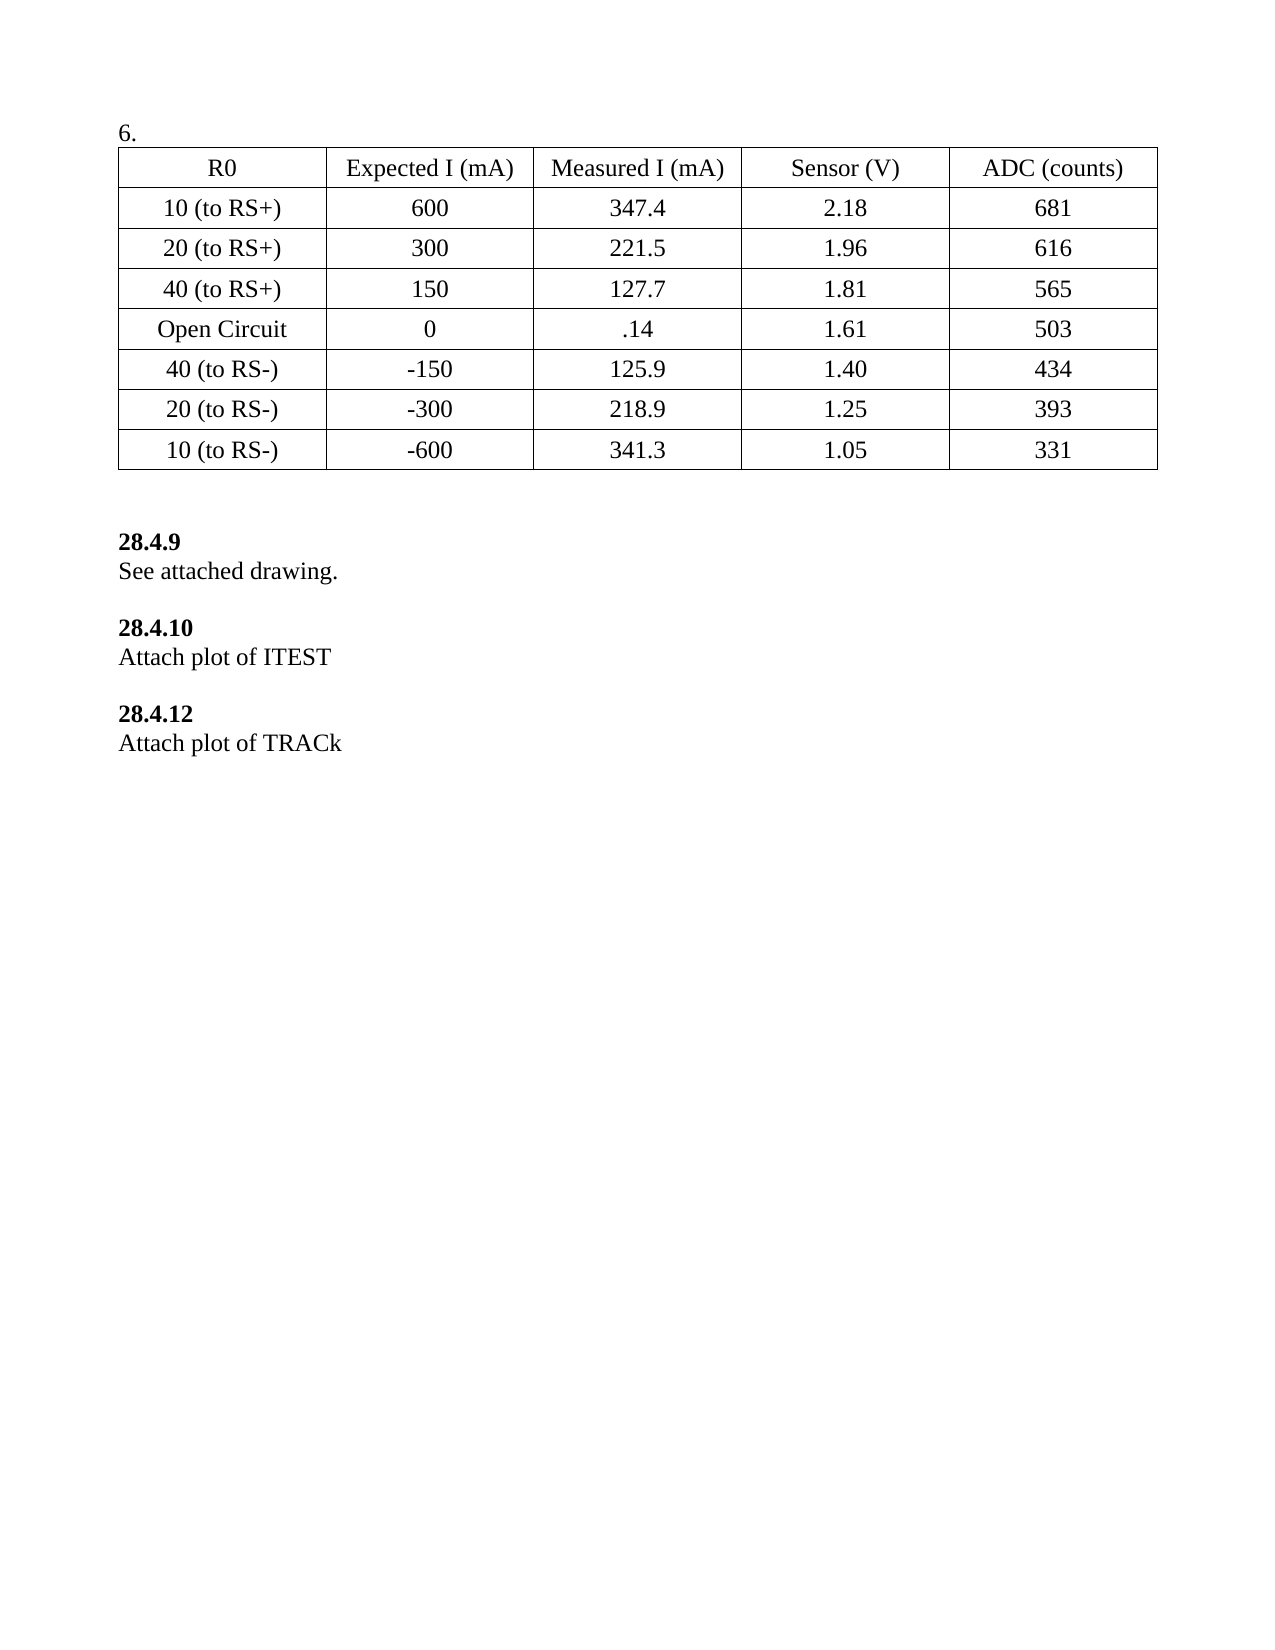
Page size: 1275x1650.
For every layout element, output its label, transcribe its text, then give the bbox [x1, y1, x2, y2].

table_cell .14 [534, 309, 741, 348]
text Attach plot of TRACk [118, 728, 1157, 757]
table_cell 331 [950, 430, 1157, 469]
table_cell 341.3 [534, 430, 741, 469]
text 6. [118, 118, 1157, 147]
text Attach plot of ITEST [118, 642, 1157, 671]
table_cell 127.7 [534, 269, 741, 308]
table_cell -600 [327, 430, 533, 469]
table_cell 347.4 [534, 188, 741, 227]
table_cell Open Circuit [119, 309, 326, 348]
table_header Measured I (mA) [534, 148, 741, 187]
table_cell 221.5 [534, 229, 741, 268]
table_cell -300 [327, 390, 533, 429]
table_header Expected I (mA) [327, 148, 533, 187]
table_cell 434 [950, 350, 1157, 389]
table_cell 150 [327, 269, 533, 308]
text 28.4.12 [118, 699, 1157, 728]
table_cell 20 (to RS-) [119, 390, 326, 429]
table_cell 1.25 [742, 390, 949, 429]
table_cell 10 (to RS+) [119, 188, 326, 227]
table_cell 600 [327, 188, 533, 227]
table_cell 40 (to RS-) [119, 350, 326, 389]
text 28.4.10 [118, 613, 1157, 642]
table_cell 1.81 [742, 269, 949, 308]
table_cell 616 [950, 229, 1157, 268]
table_cell 40 (to RS+) [119, 269, 326, 308]
table_cell -150 [327, 350, 533, 389]
table_cell 393 [950, 390, 1157, 429]
table_cell 20 (to RS+) [119, 229, 326, 268]
table_cell 125.9 [534, 350, 741, 389]
table_cell 300 [327, 229, 533, 268]
table_cell 2.18 [742, 188, 949, 227]
table_cell 503 [950, 309, 1157, 348]
table_cell 1.40 [742, 350, 949, 389]
text 28.4.9 [118, 527, 1157, 556]
table_cell 218.9 [534, 390, 741, 429]
table_cell 1.61 [742, 309, 949, 348]
table_cell 0 [327, 309, 533, 348]
table_header Sensor (V) [742, 148, 949, 187]
table_cell 565 [950, 269, 1157, 308]
table_header ADC (counts) [950, 148, 1157, 187]
table_cell 10 (to RS-) [119, 430, 326, 469]
table_cell 681 [950, 188, 1157, 227]
table_header R0 [119, 148, 326, 187]
text See attached drawing. [118, 556, 1157, 584]
table_cell 1.05 [742, 430, 949, 469]
table_cell 1.96 [742, 229, 949, 268]
